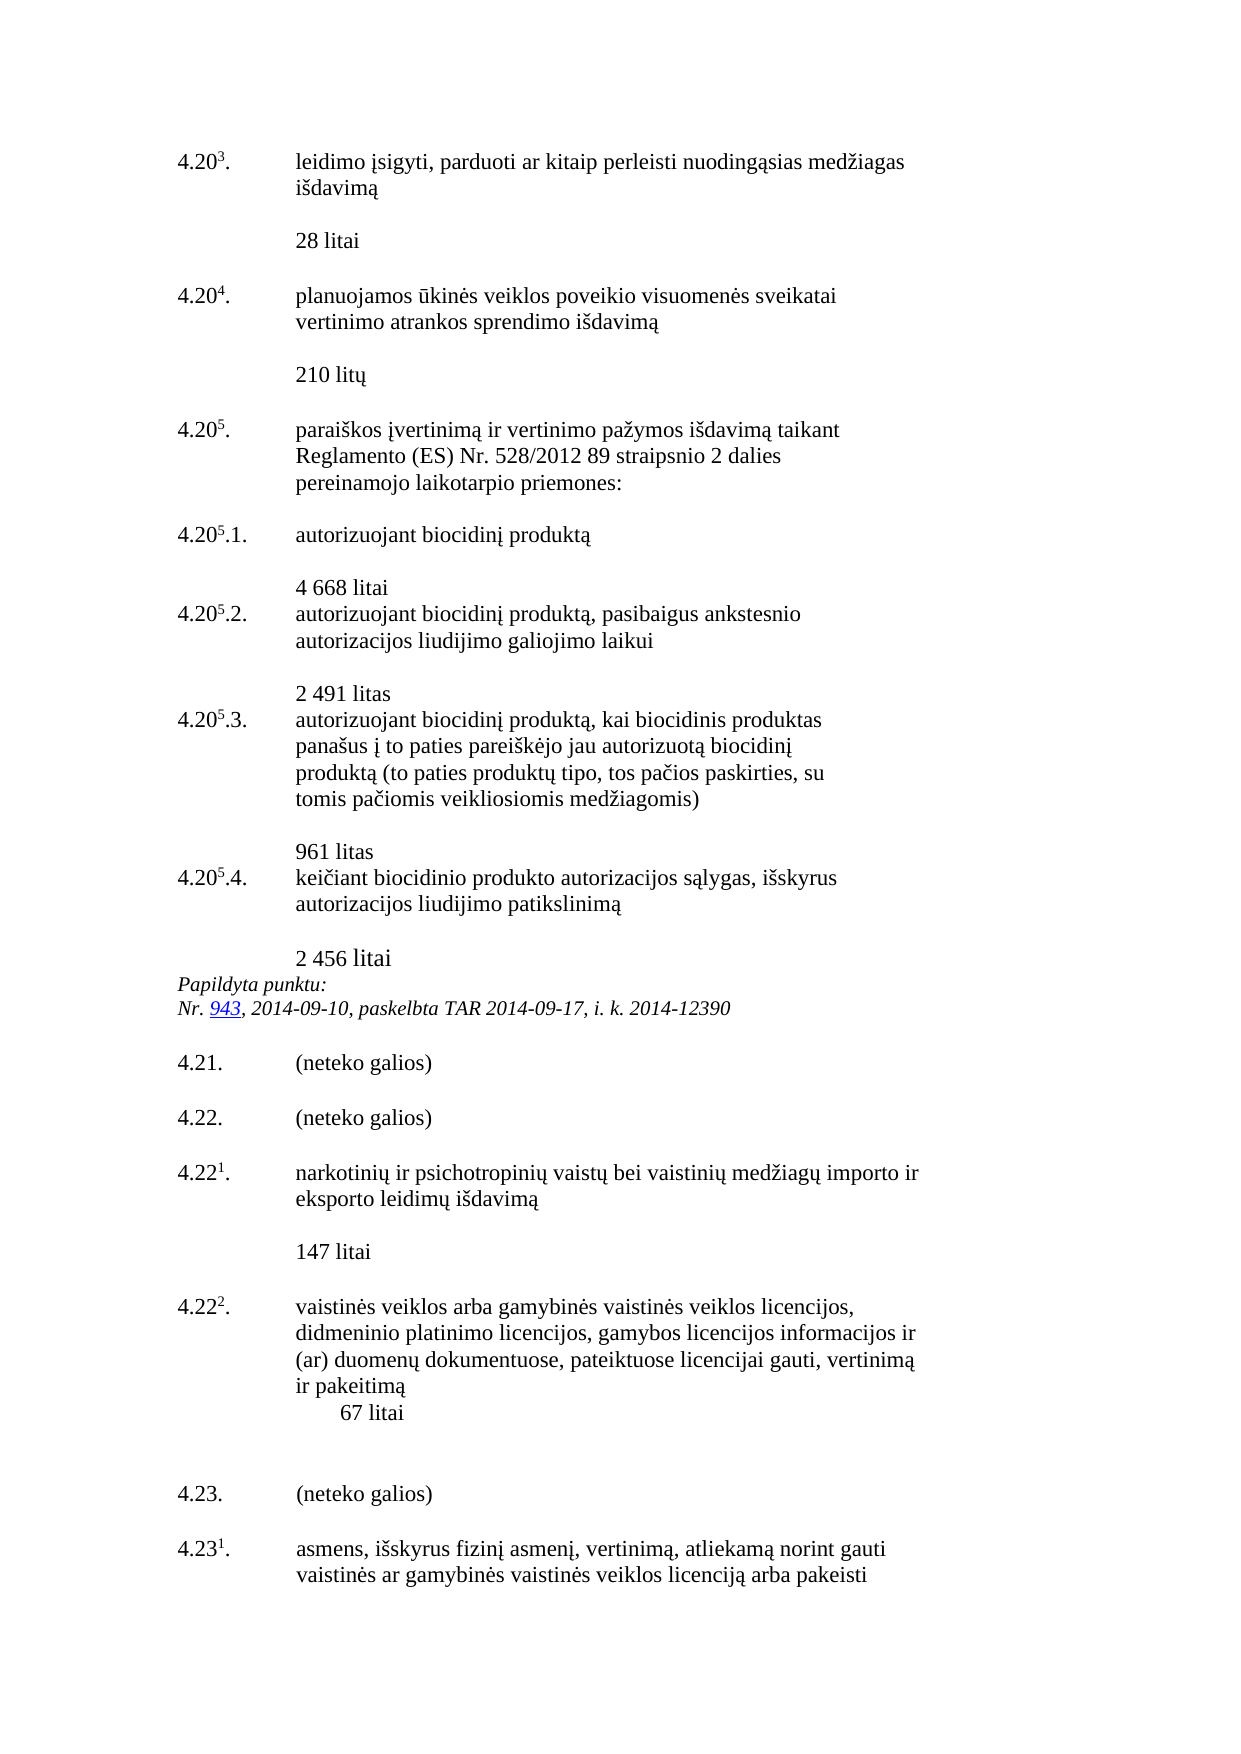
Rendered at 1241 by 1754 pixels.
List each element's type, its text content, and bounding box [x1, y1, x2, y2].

text autorizacijos liudijimo patikslinimą 2 456 litai [295, 890, 930, 972]
text 4.21. (neteko galios) [177, 1049, 930, 1075]
text produktą (to paties produktų tipo, tos pačios paskirties, su [295, 759, 930, 785]
text 4.205.1. autorizuojant biocidinį produktą 4 668 litai [177, 521, 930, 601]
text išdavimą 28 litai [177, 174, 930, 253]
text 4.23. (neteko galios) [177, 1480, 930, 1506]
text 4.221. narkotinių ir psichotropinių vaistų bei vaistinių medžiagų importo ir [177, 1159, 930, 1185]
text tomis pačiomis veikliosiomis medžiagomis) 961 litas [295, 785, 930, 864]
text ir pakeitimą 67 litai [177, 1372, 930, 1425]
text Reglamento (ES) Nr. 528/2012 89 straipsnio 2 dalies [295, 442, 930, 469]
text 4.205.4. keičiant biocidinio produkto autorizacijos sąlygas, išskyrus [177, 864, 930, 890]
text Nr. 943, 2014-09-10, paskelbta TAR 2014-09-17, i. k. 2014-12390 [177, 996, 1122, 1020]
text pereinamojo laikotarpio priemones: [295, 469, 930, 521]
text 4.205. paraiškos įvertinimą ir vertinimo pažymos išdavimą taikant [177, 416, 930, 442]
text 4.22. (neteko galios) [177, 1104, 930, 1130]
text panašus į to paties pareiškėjo jau autorizuotą biocidinį [295, 732, 930, 759]
text 4.222. vaistinės veiklos arba gamybinės vaistinės veiklos licencijos, [177, 1293, 930, 1319]
text vaistinės ar gamybinės vaistinės veiklos licenciją arba pakeisti [177, 1561, 930, 1588]
text vertinimo atrankos sprendimo išdavimą 210 litų [177, 308, 930, 387]
text 4.205.2. autorizuojant biocidinį produktą, pasibaigus ankstesnio [177, 601, 930, 627]
text (ar) duomenų dokumentuose, pateiktuose licencijai gauti, vertinimą [177, 1346, 930, 1372]
text 4.205.3. autorizuojant biocidinį produktą, kai biocidinis produktas [177, 706, 930, 732]
text 4.204. planuojamos ūkinės veiklos poveikio visuomenės sveikatai [177, 282, 930, 308]
text eksporto leidimų išdavimą 147 litai [177, 1185, 930, 1264]
text autorizacijos liudijimo galiojimo laikui 2 491 litas [295, 627, 930, 706]
text Papildyta punktu: [177, 972, 1122, 996]
text 4.203. leidimo įsigyti, parduoti ar kitaip perleisti nuodingąsias medžiagas [177, 148, 930, 174]
text 4.231. asmens, išskyrus fizinį asmenį, vertinimą, atliekamą norint gauti [177, 1535, 930, 1561]
text didmeninio platinimo licencijos, gamybos licencijos informacijos ir [177, 1319, 930, 1346]
